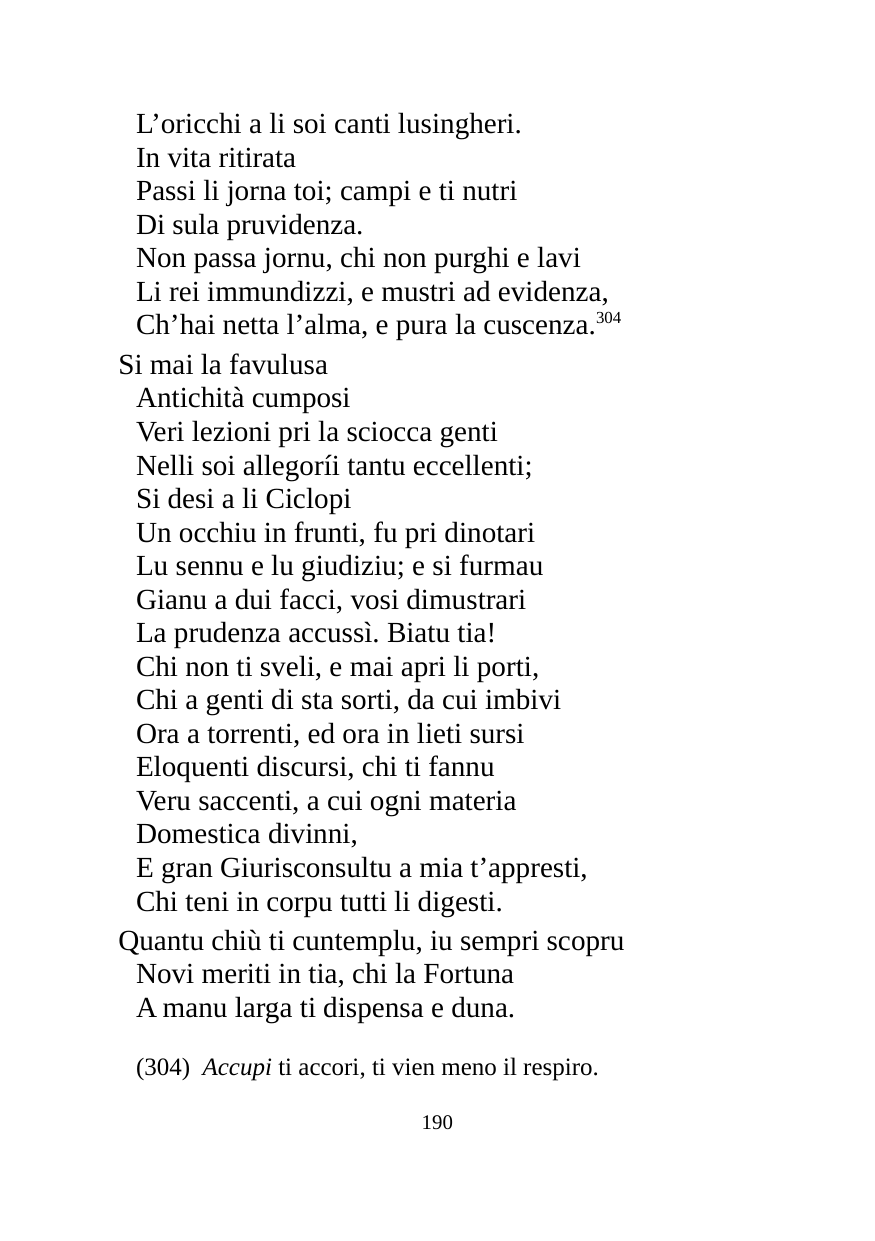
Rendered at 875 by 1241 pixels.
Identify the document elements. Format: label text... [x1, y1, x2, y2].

text Si mai la favulusa Antichità cumposi Veri lezioni pri la sciocca genti Nelli soi allegoríi tantu eccellenti; Si desi a li Ciclopi Un occhiu in frunti, fu pri dinotari Lu sennu e lu giudiziu; e si furmau Gianu a dui facci, vosi dimustrari La prudenza accussì. Biatu tia! Chi non ti sveli, e mai apri li porti, Chi a genti di sta sorti, da cui imbivi Ora a torrenti, ed ora in lieti sursi Eloquenti discursi, chi ti fannu Veru saccenti, a cui ogni materia Domestica divinni, E gran Giurisconsultu a mia t’appresti, Chi teni in corpu tutti li digesti. [118, 347, 768, 917]
text Accupi ti accori, ti vien meno il respiro. [106, 1052, 768, 1080]
text L’oricchi a li soi canti lusingheri. In vita ritirata Passi li jorna toi; campi e ti nutri Di sula pruvidenza. Non passa jornu, chi non purghi e lavi Li rei immundizzi, e mustri ad evidenza, Ch’hai netta l’alma, e pura la cuscenza. [118, 106, 768, 341]
text Quantu chiù ti cuntemplu, iu sempri scopru Novi meriti in tia, chi la Fortuna A manu larga ti dispensa e duna. [118, 923, 768, 1024]
